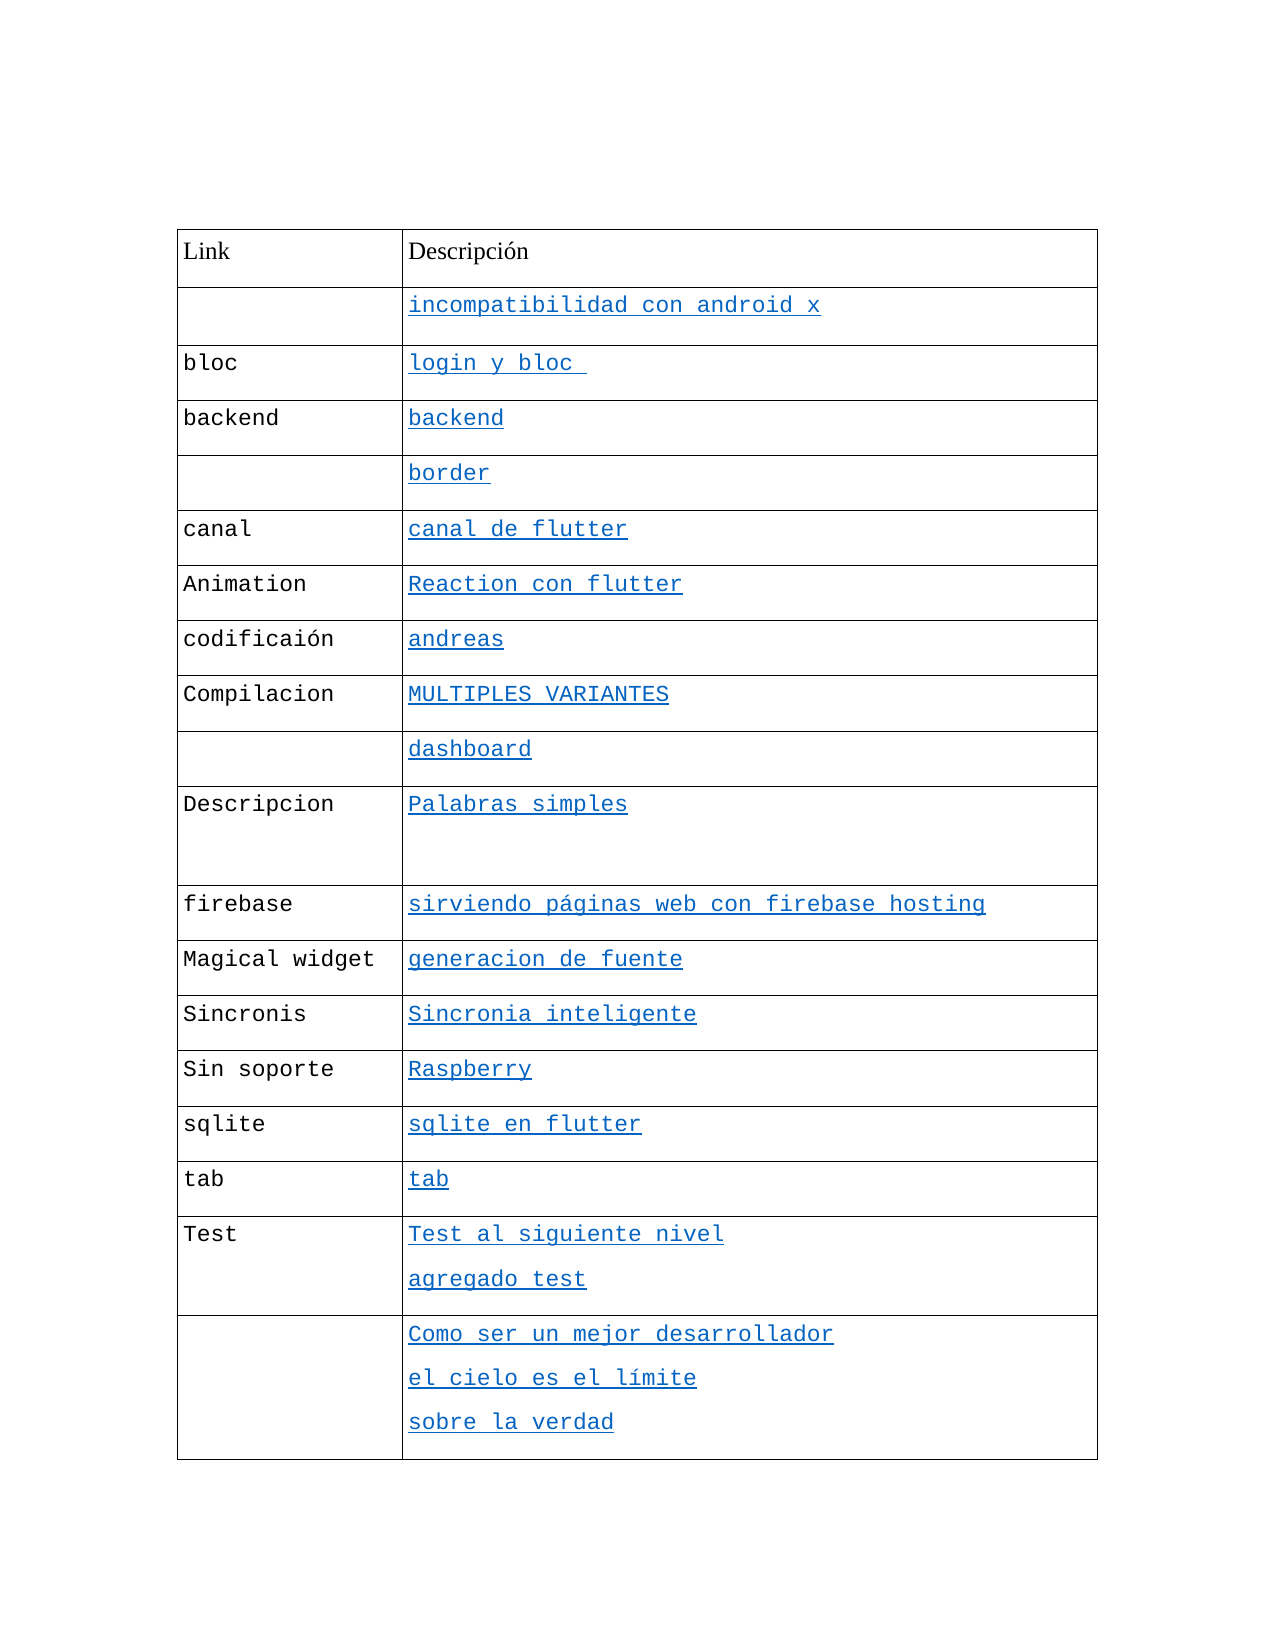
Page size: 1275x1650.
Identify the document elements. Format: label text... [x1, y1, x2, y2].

table_cell Descripcion [178, 787, 402, 885]
table_cell Sincronia inteligente [403, 996, 1097, 1050]
table_cell incompatibilidad con android x [403, 288, 1097, 345]
table_cell Animation [178, 566, 402, 620]
table_cell codificaión [178, 621, 402, 675]
table_cell Como ser un mejor desarrollador el cielo es el límite sobre la verdad [403, 1316, 1097, 1459]
table_cell Test al siguiente nivel agregado test [403, 1217, 1097, 1315]
table_cell canal de flutter [403, 511, 1097, 565]
table_cell canal [178, 511, 402, 565]
table_cell [178, 288, 402, 345]
table_cell [178, 1316, 402, 1459]
table_cell Sin soporte [178, 1051, 402, 1106]
table_cell tab [403, 1162, 1097, 1216]
table_cell [178, 456, 402, 510]
table_cell generacion de fuente [403, 941, 1097, 995]
table_cell Test [178, 1217, 402, 1315]
table_cell sirviendo páginas web con firebase hosting [403, 886, 1097, 940]
table_cell firebase [178, 886, 402, 940]
table_cell Compilacion [178, 676, 402, 731]
table_cell border [403, 456, 1097, 510]
table_cell [178, 732, 402, 786]
table_cell Raspberry [403, 1051, 1097, 1106]
table_cell MULTIPLES VARIANTES [403, 676, 1097, 731]
table_cell Magical widget [178, 941, 402, 995]
table_header Descripción [403, 230, 1097, 287]
table_cell tab [178, 1162, 402, 1216]
table_cell sqlite en flutter [403, 1107, 1097, 1161]
table_cell Palabras simples [403, 787, 1097, 885]
table_cell bloc [178, 346, 402, 400]
table_cell andreas [403, 621, 1097, 675]
table_cell dashboard [403, 732, 1097, 786]
table_cell backend [403, 401, 1097, 455]
table_cell login y bloc [403, 346, 1097, 400]
table_cell backend [178, 401, 402, 455]
table_cell Reaction con flutter [403, 566, 1097, 620]
table_header Link [178, 230, 402, 287]
table_cell Sincronis [178, 996, 402, 1050]
table_cell sqlite [178, 1107, 402, 1161]
